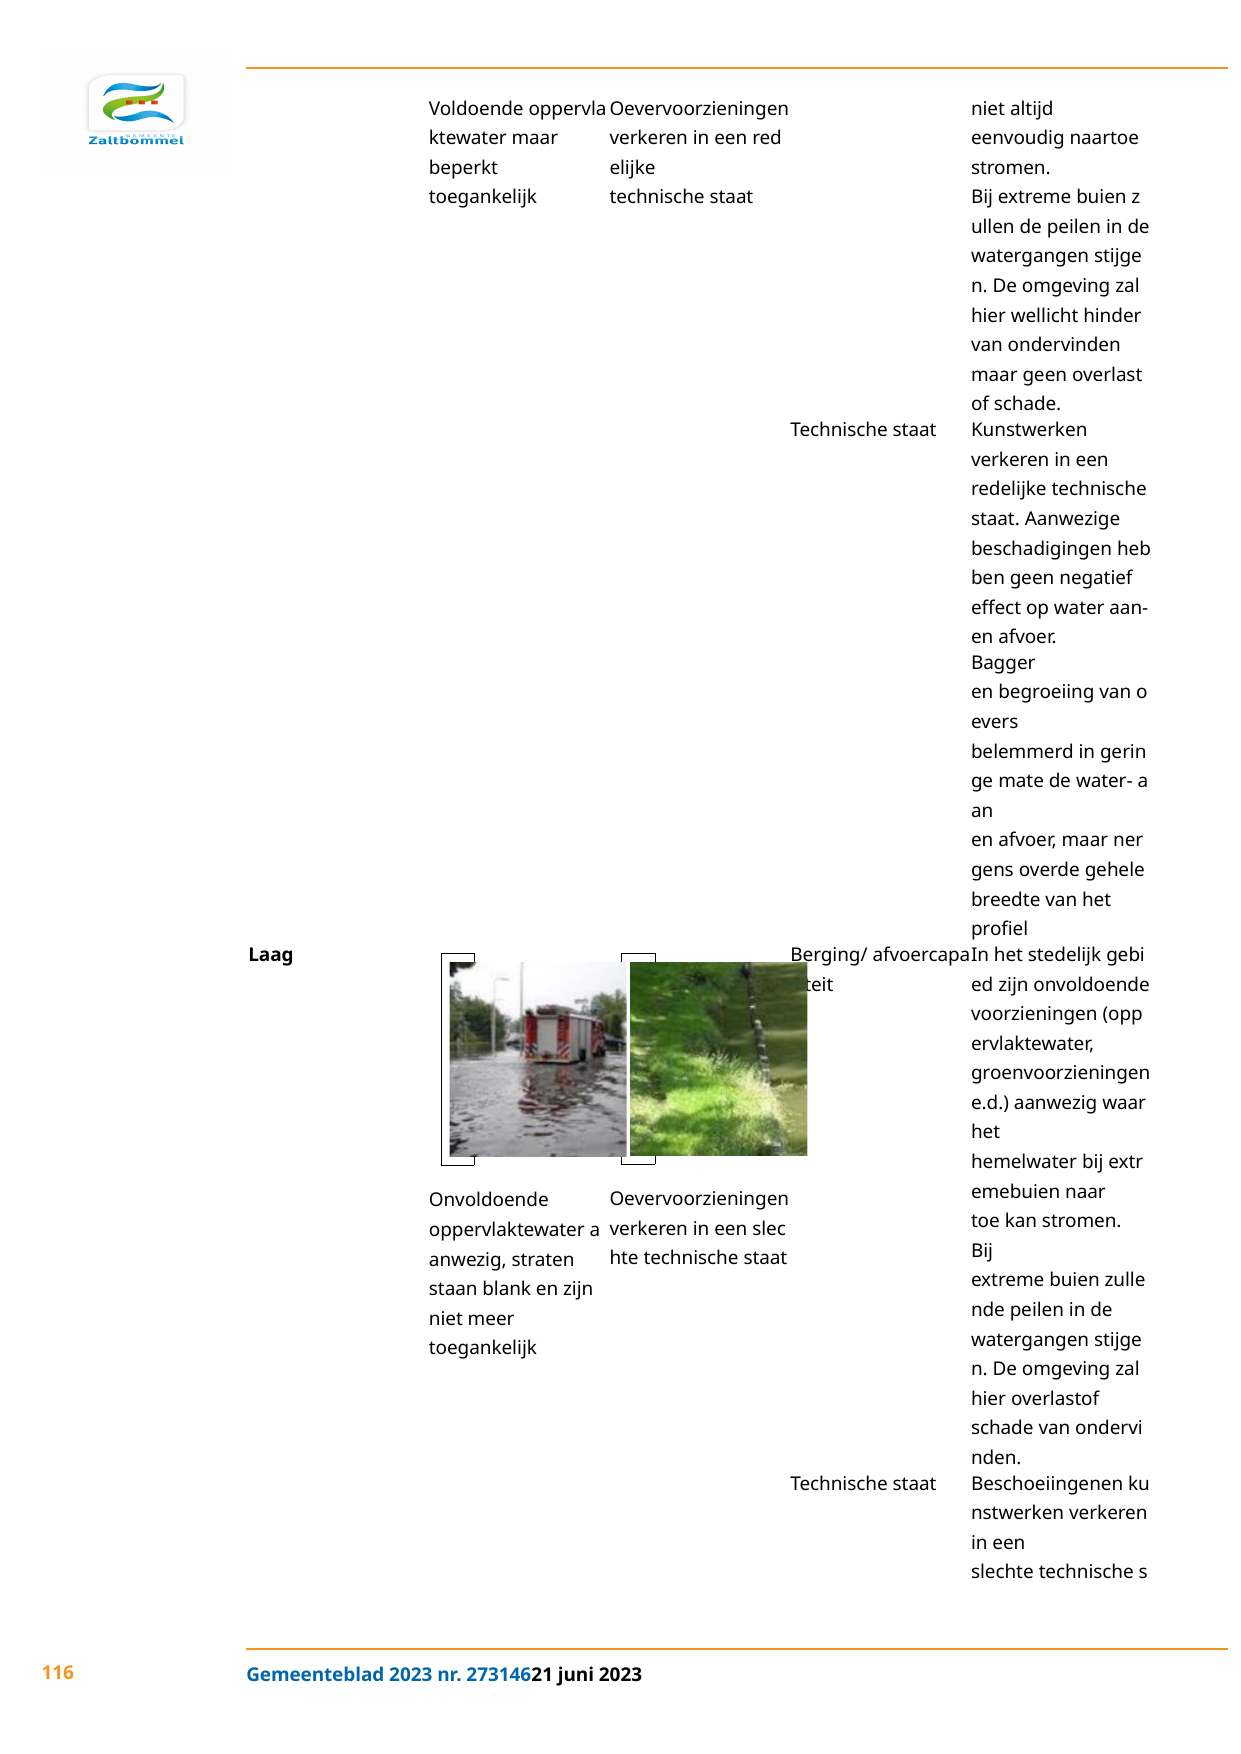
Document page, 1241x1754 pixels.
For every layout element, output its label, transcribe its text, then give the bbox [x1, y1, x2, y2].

table_cell Technische staat [790, 416, 971, 941]
table_cell Voldoende oppervlaktewater maar beperkt toegankelijk [429, 95, 609, 941]
picture [449, 962, 627, 1157]
table_cell Onvoldoende oppervlaktewater aanwezig, straten staan blank en zijn niet meer toegankelijk [429, 941, 609, 1584]
table_cell Bagger en begroeiing van oevers belemmerd in geringe mate de water- aan en afvoer, maar nergens overde gehele breedte van het profiel [971, 649, 1152, 941]
table_cell Technische staat [790, 1470, 971, 1584]
table_cell Oevervoorzieningen verkeren in een redelijke technische staat [609, 95, 790, 941]
table_cell Oevervoorzieningen verkeren in een slechte technische staat [609, 954, 790, 1584]
table_cell [248, 95, 429, 941]
table_cell In het stedelijk gebied zijn onvoldoende voorzieningen (oppervlaktewater, groenvoorzieningen e.d.) aanwezig waar het hemelwater bij extremebuien naar toe kan stromen. Bij extreme buien zullende peilen in de watergangen stijgen. De omgeving zal hier overlastof schade van ondervinden. [971, 941, 1152, 1470]
table_cell Laag [248, 941, 429, 1584]
table_cell Berging/ afvoercapaciteit [790, 941, 971, 1470]
table_cell Beschoeiingenen kunstwerken verkeren in een slechte technische s [971, 1470, 1152, 1584]
table_cell [609, 941, 790, 962]
table_cell Kunstwerken verkeren in een redelijke technische staat. Aanwezige beschadigingen hebben geen negatief effect op water aan- en afvoer. [971, 416, 1152, 649]
picture [630, 962, 808, 1156]
table_cell [790, 95, 971, 416]
picture [41, 47, 231, 172]
table_cell niet altijd eenvoudig naartoe stromen. Bij extreme buien zullen de peilen in de watergangen stijgen. De omgeving zal hier wellicht hinder van ondervinden maar geen overlast of schade. [971, 95, 1152, 416]
